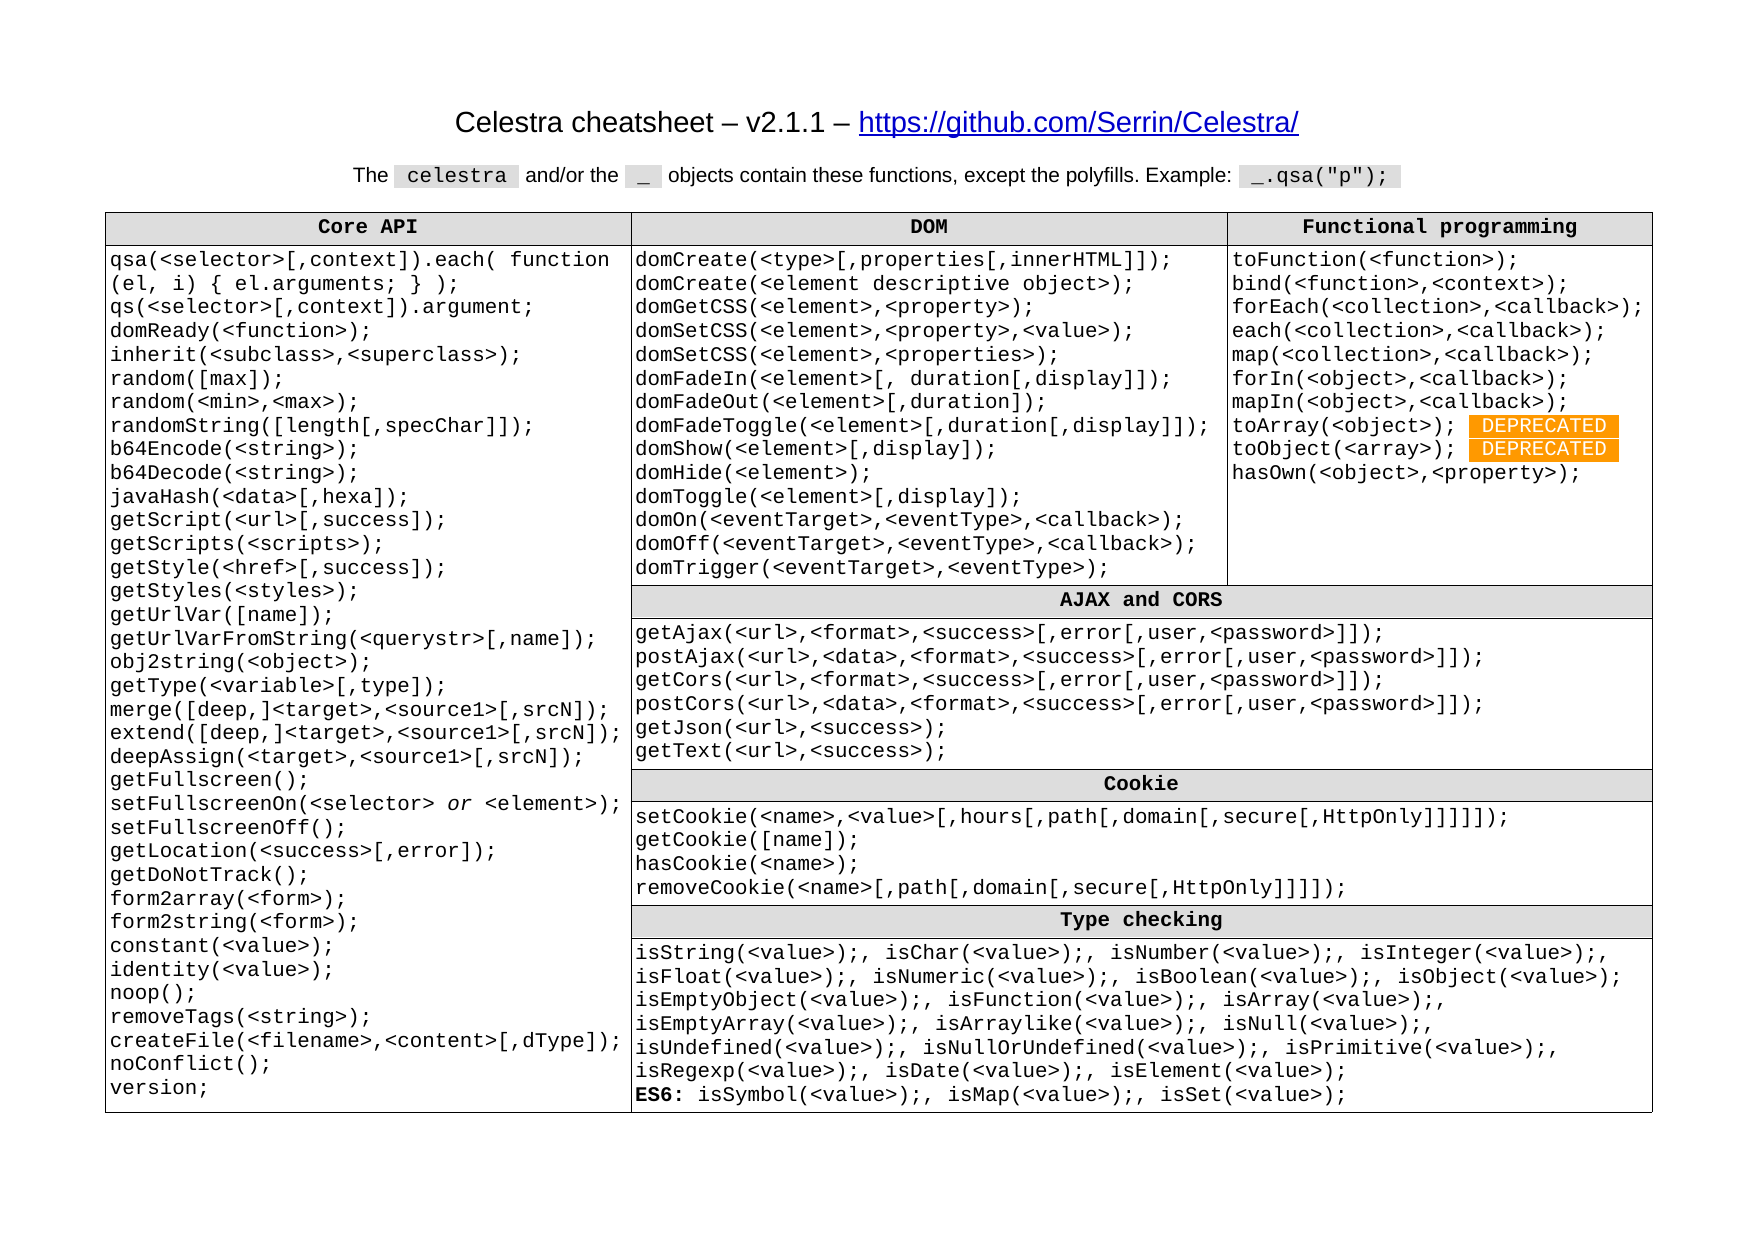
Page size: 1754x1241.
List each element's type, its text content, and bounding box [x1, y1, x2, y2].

table_cell domCreate(<type>[,properties[,innerHTML]]); domCreate(<element descriptive object>); domGetCSS(<element>,<property>); domSetCSS(<element>,<property>,<value>); domSetCSS(<element>,<properties>); domFadeIn(<element>[, duration[,display]]); domFadeOut(<element>[,duration]); domFadeToggle(<element>[,duration[,display]]); domShow(<element>[,display]); domHide(<element>); domToggle(<element>[,display]); domOn(<eventTarget>,<eventType>,<callback>); domOff(<eventTarget>,<eventType>,<callback>); domTrigger(<eventTarget>,<eventType>); [632, 246, 1227, 585]
table_cell Cookie [632, 770, 1652, 801]
table_cell qsa(<selector>[,context]).each( function (el, i) { el.arguments; } ); qs(<selector>[,context]).argument; domReady(<function>); inherit(<subclass>,<superclass>); random([max]); random(<min>,<max>); randomString([length[,specChar]]); b64Encode(<string>); b64Decode(<string>); javaHash(<data>[,hexa]); getScript(<url>[,success]); getScripts(<scripts>); getStyle(<href>[,success]); getStyles(<styles>); getUrlVar([name]); getUrlVarFromString(<querystr>[,name]); obj2string(<object>); getType(<variable>[,type]); merge([deep,]<target>,<source1>[,srcN]); extend([deep,]<target>,<source1>[,srcN]); deepAssign(<target>,<source1>[,srcN]); getFullscreen(); setFullscreenOn(<selector> or <element>); setFullscreenOff(); getLocation(<success>[,error]); getDoNotTrack(); form2array(<form>); form2string(<form>); constant(<value>); identity(<value>); noop(); removeTags(<string>); createFile(<filename>,<content>[,dType]); noConflict(); version; [106, 246, 631, 1112]
table_cell Type checking [632, 906, 1652, 937]
table_header DOM [632, 213, 1227, 245]
table_cell toFunction(<function>); bind(<function>,<context>); forEach(<collection>,<callback>); each(<collection>,<callback>); map(<collection>,<callback>); forIn(<object>,<callback>); mapIn(<object>,<callback>); toArray(<object>); DEPRECATED toObject(<array>); DEPRECATED hasOwn(<object>,<property>); [1228, 246, 1652, 585]
text Celestra cheatsheet – v2.1.1 – https://github.com/Serrin/Celestra/ [105, 105, 1648, 138]
table_cell setCookie(<name>,<value>[,hours[,path[,domain[,secure[,HttpOnly]]]]]); getCookie([name]); hasCookie(<name>); removeCookie(<name>[,path[,domain[,secure[,HttpOnly]]]]); [632, 802, 1652, 905]
table_header Core API [106, 213, 631, 245]
table_header Functional programming [1228, 213, 1652, 245]
table_cell isString(<value>);, isChar(<value>);, isNumber(<value>);, isInteger(<value>);, isFloat(<value>);, isNumeric(<value>);, isBoolean(<value>);, isObject(<value>); isEmptyObject(<value>);, isFunction(<value>);, isArray(<value>);, isEmptyArray(<value>);, isArraylike(<value>);, isNull(<value>);, isUndefined(<value>);, isNullOrUndefined(<value>);, isPrimitive(<value>);, isRegexp(<value>);, isDate(<value>);, isElement(<value>); ES6: isSymbol(<value>);, isMap(<value>);, isSet(<value>); [632, 939, 1652, 1112]
text The celestra and/or the _ objects contain these functions, except the polyfills. Example: _.qsa("p"); [105, 162, 1648, 188]
table_cell AJAX and CORS [632, 586, 1652, 617]
table_cell getAjax(<url>,<format>,<success>[,error[,user,<password>]]); postAjax(<url>,<data>,<format>,<success>[,error[,user,<password>]]); getCors(<url>,<format>,<success>[,error[,user,<password>]]); postCors(<url>,<data>,<format>,<success>[,error[,user,<password>]]); getJson(<url>,<success>); getText(<url>,<success>); [632, 619, 1652, 768]
